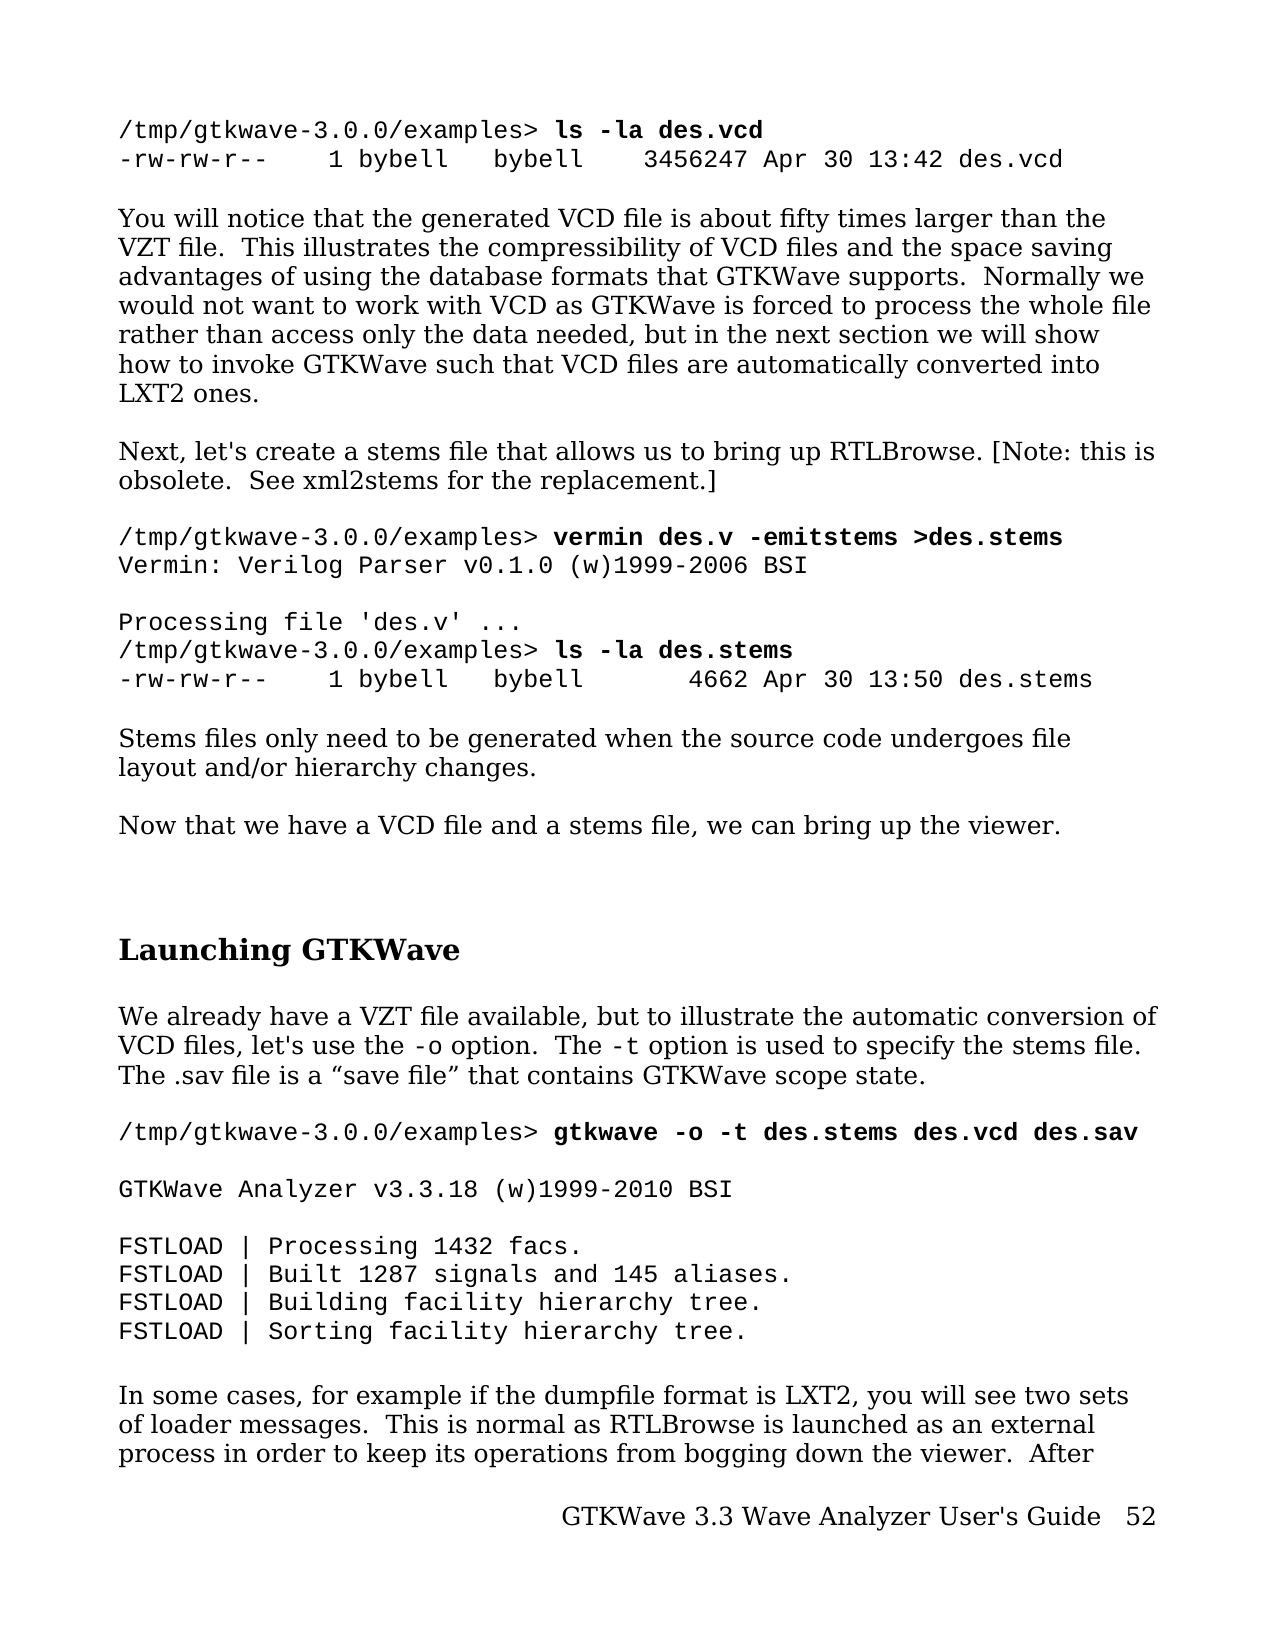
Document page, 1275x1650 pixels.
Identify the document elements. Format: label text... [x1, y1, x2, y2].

text FSTLOAD | Built 1287 signals and 145 aliases. [118, 1262, 1157, 1290]
text Vermin: Verilog Parser v0.1.0 (w)1999-2006 BSI [118, 553, 1157, 581]
text FSTLOAD | Building facility hierarchy tree. [118, 1290, 1157, 1318]
text -rw-rw-r-- 1 bybell bybell 4662 Apr 30 13:50 des.stems [118, 666, 1157, 695]
text GTKWave Analyzer v3.3.18 (w)1999-2010 BSI [118, 1177, 1157, 1205]
text /tmp/gtkwave-3.0.0/examples> ls -la des.vcd [118, 118, 1157, 146]
text /tmp/gtkwave-3.0.0/examples> ls -la des.stems [118, 638, 1157, 666]
subtitle Launching GTKWave [118, 933, 1157, 967]
text FSTLOAD | Processing 1432 facs. [118, 1233, 1157, 1262]
text /tmp/gtkwave-3.0.0/examples> vermin des.v -emitstems >des.stems [118, 525, 1157, 553]
text Now that we have a VCD file and a stems file, we can bring up the viewer. [118, 782, 1157, 841]
text In some cases, for example if the dumpfile format is LXT2, you will see two sets of loader messages. This is normal as RTLBrowse is launched as an external process in order to keep its operations from bogging down the viewer. After [118, 1381, 1157, 1468]
text We already have a VZT file available, but to illustrate the automatic conversion of VCD files, let's use the -o option. The -t option is used to specify the stems file. The .sav file is a “save file” that contains GTKWave scope state. [118, 1002, 1157, 1091]
text Stems files only need to be generated when the source code undergoes file layout and/or hierarchy changes. [118, 724, 1157, 782]
text Processing file 'des.v' ... [118, 610, 1157, 638]
text /tmp/gtkwave-3.0.0/examples> gtkwave -o -t des.stems des.vcd des.sav [118, 1120, 1157, 1148]
text Next, let's create a stems file that allows us to bring up RTLBrowse. [Note: this is obsolete. See xml2stems for the replacement.] [118, 437, 1157, 496]
text -rw-rw-r-- 1 bybell bybell 3456247 Apr 30 13:42 des.vcd [118, 146, 1157, 175]
text FSTLOAD | Sorting facility hierarchy tree. [118, 1318, 1157, 1347]
text You will notice that the generated VCD file is about fifty times larger than the VZT file. This illustrates the compressibility of VCD files and the space saving advantages of using the database formats that GTKWave supports. Normally we would not want to work with VCD as GTKWave is forced to process the whole file rather than access only the data needed, but in the next section we will show how to invoke GTKWave such that VCD files are automatically converted into LXT2 ones. [118, 204, 1157, 408]
